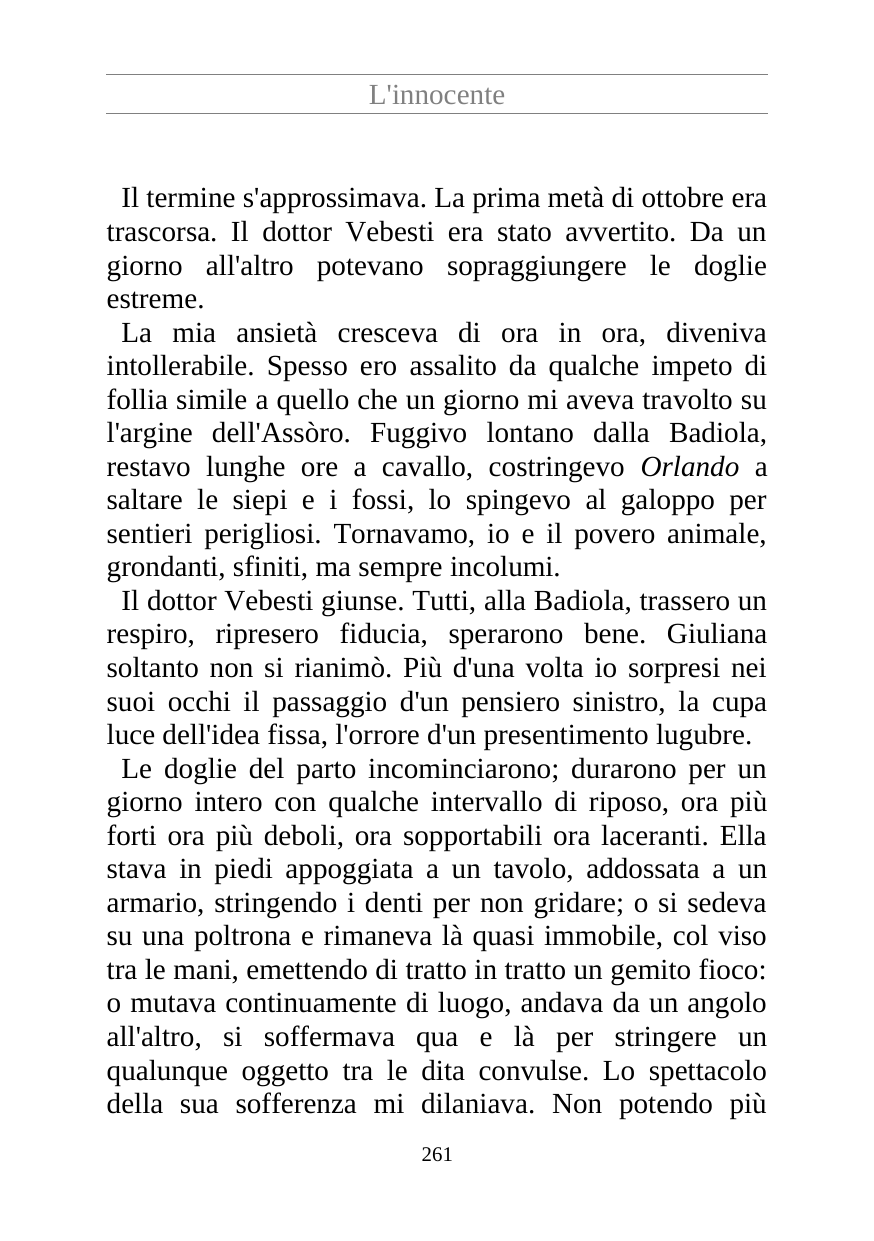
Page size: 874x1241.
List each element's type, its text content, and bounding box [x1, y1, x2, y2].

text Le doglie del parto incominciarono; durarono per un giorno intero con qualche intervallo di riposo, ora più forti ora più deboli, ora sopportabili ora laceranti. Ella stava in piedi appoggiata a un tavolo, addossata a un armario, stringendo i denti per non gridare; o si sedeva su una poltrona e rimaneva là quasi immobile, col viso tra le mani, emettendo di tratto in tratto un gemito fioco: o mutava continuamente di luogo, andava da un angolo all'altro, si soffermava qua e là per stringere un qualunque oggetto tra le dita convulse. Lo spettacolo della sua sofferenza mi dilaniava. Non potendo più [106, 751, 768, 1120]
text La mia ansietà cresceva di ora in ora, diveniva intollerabile. Spesso ero assalito da qualche impeto di follia simile a quello che un giorno mi aveva travolto su l'argine dell'Assòro. Fuggivo lontano dalla Badiola, restavo lunghe ore a cavallo, costringevo Orlando a saltare le siepi e i fossi, lo spingevo al galoppo per sentieri perigliosi. Tornavamo, io e il povero animale, grondanti, sfiniti, ma sempre incolumi. [106, 315, 768, 583]
text Il termine s'approssimava. La prima metà di ottobre era trascorsa. Il dottor Vebesti era stato avvertito. Da un giorno all'altro potevano sopraggiungere le doglie estreme. [106, 181, 768, 315]
text Il dottor Vebesti giunse. Tutti, alla Badiola, trassero un respiro, ripresero fiducia, sperarono bene. Giuliana soltanto non si rianimò. Più d'una volta io sorpresi nei suoi occhi il passaggio d'un pensiero sinistro, la cupa luce dell'idea fissa, l'orrore d'un presentimento lugubre. [106, 583, 768, 751]
